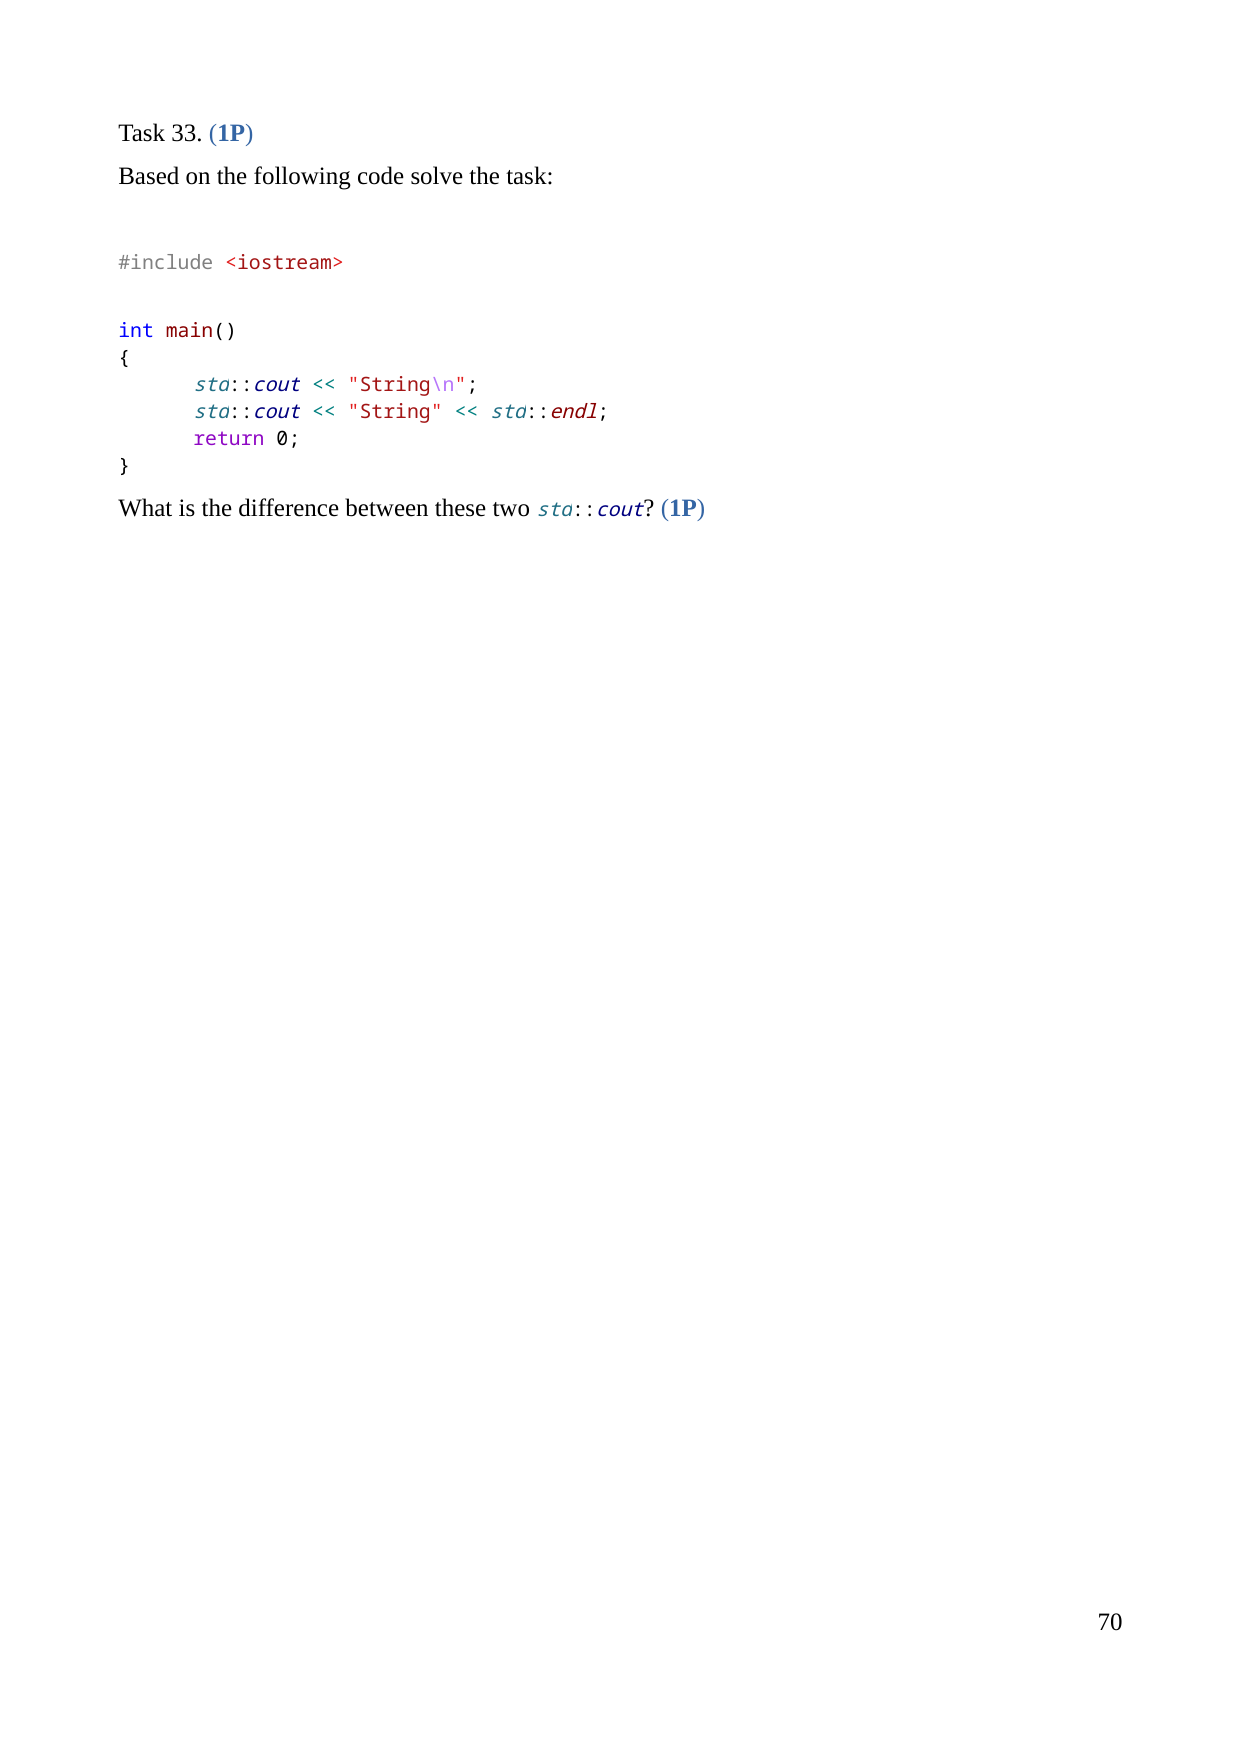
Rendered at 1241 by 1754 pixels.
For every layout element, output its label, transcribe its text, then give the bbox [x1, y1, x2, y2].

text } [118, 452, 1122, 478]
text int main() [118, 317, 1122, 344]
text What is the difference between these two std::cout? (1P) [118, 493, 1122, 522]
text { [118, 344, 1122, 371]
text return 0; [118, 424, 1122, 452]
text #include <iostream> [118, 248, 1122, 275]
text Based on the following code solve the task: [118, 161, 1122, 190]
text Task 33. (1P) [118, 118, 1122, 147]
text std::cout << "String\n"; [118, 371, 1122, 398]
text std::cout << "String" << std::endl; [118, 398, 1122, 424]
